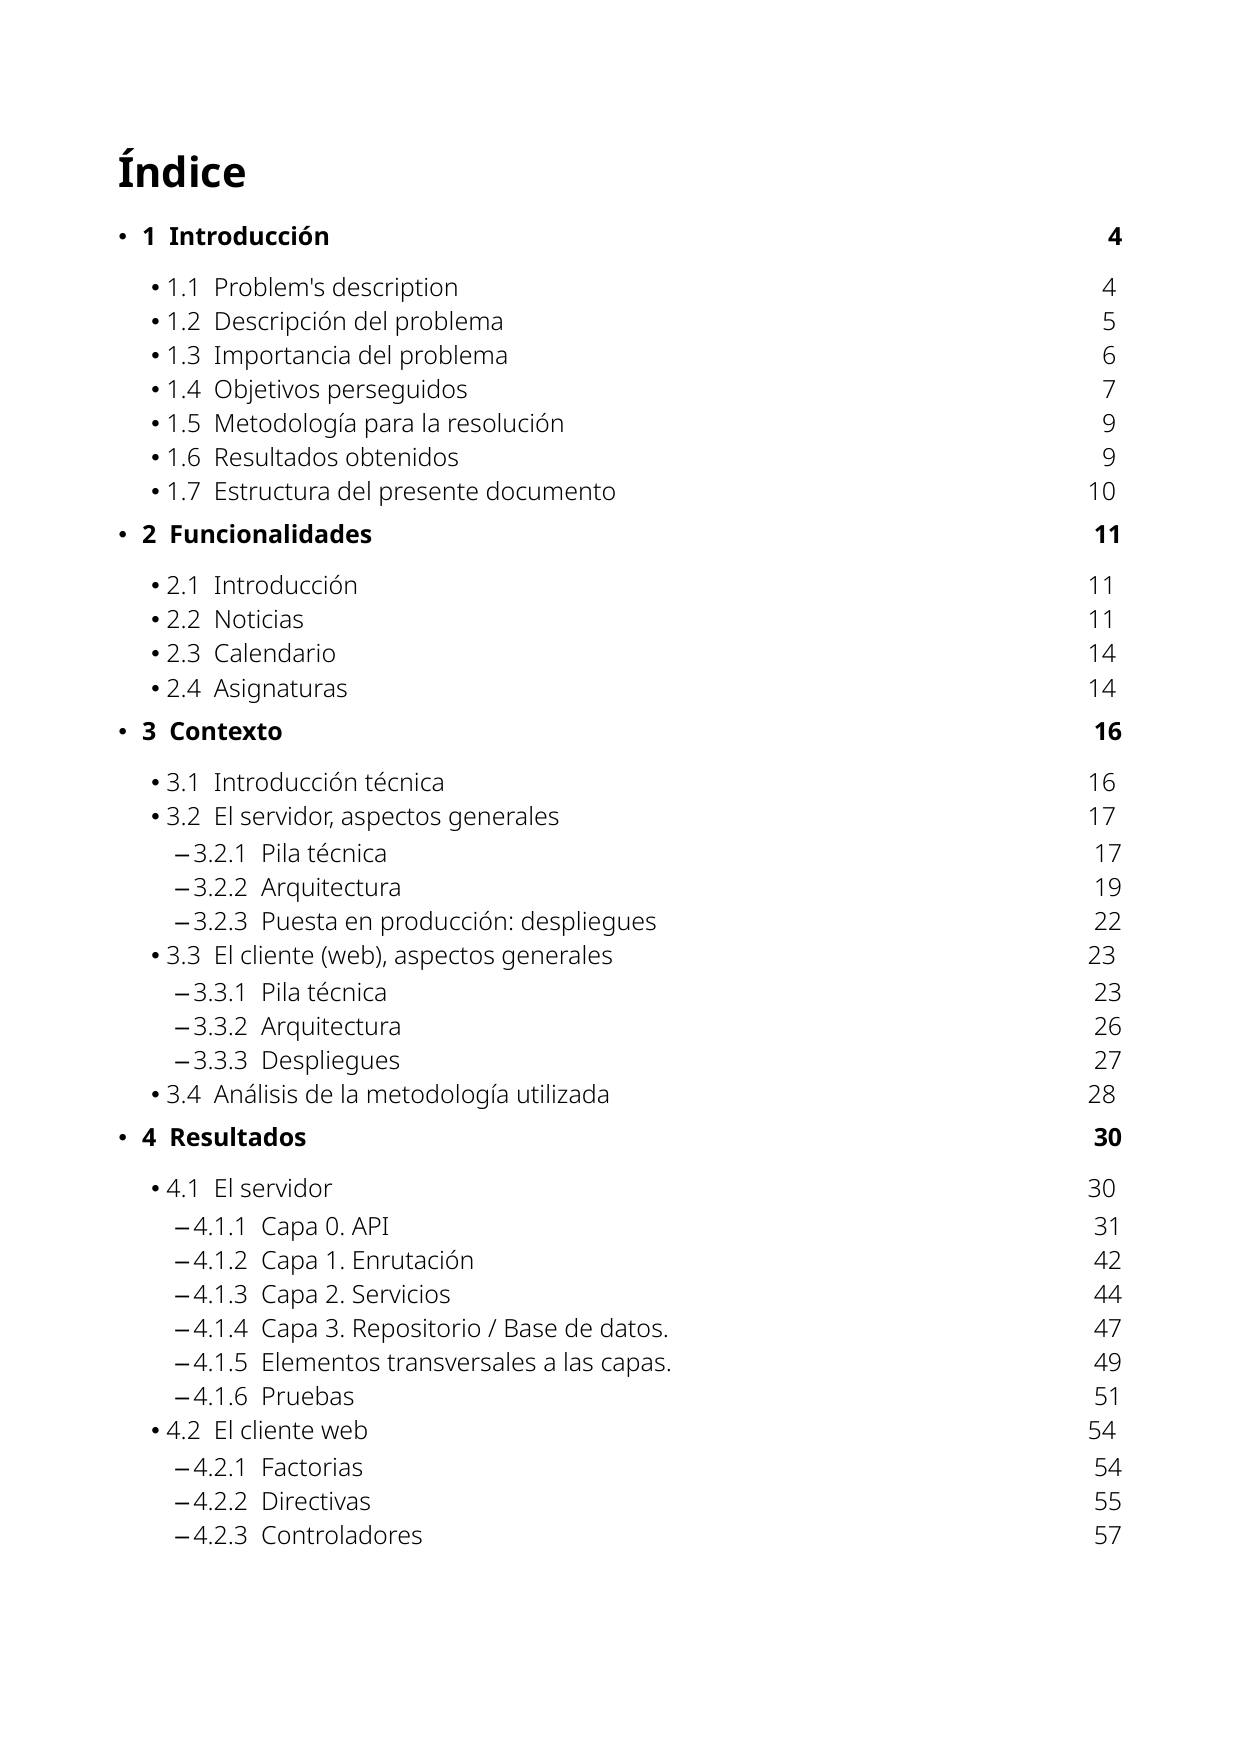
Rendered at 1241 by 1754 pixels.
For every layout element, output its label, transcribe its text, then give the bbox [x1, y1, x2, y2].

list 4 Resultados 30 [118, 1120, 1122, 1154]
list 1.7 Estructura del presente documento 10 [151, 474, 1116, 508]
list 4.1 El servidor 30 [151, 1171, 1116, 1205]
list 3.3 El cliente (web), aspectos generales 23 [151, 938, 1116, 972]
list 2.2 Noticias 11 [151, 602, 1116, 636]
list 4.2.1 Factorias 54 [175, 1450, 1122, 1484]
list 3.2.1 Pila técnica 17 [175, 836, 1122, 869]
list 2 Funcionalidades 11 [118, 517, 1122, 551]
list 4.1.5 Elementos transversales a las capas. 49 [175, 1344, 1122, 1378]
list 4.1.2 Capa 1. Enrutación 42 [175, 1242, 1122, 1276]
list 4.1.1 Capa 0. API 31 [175, 1208, 1122, 1242]
list 2.4 Asignaturas 14 [151, 670, 1116, 704]
list 1.3 Importancia del problema 6 [151, 338, 1116, 372]
list 3.1 Introducción técnica 16 [151, 764, 1116, 798]
list 1.1 Problem's description 4 [151, 269, 1116, 303]
list 4.2.3 Controladores 57 [175, 1518, 1122, 1552]
list 4.1.3 Capa 2. Servicios 44 [175, 1276, 1122, 1310]
list 1.5 Metodología para la resolución 9 [151, 406, 1116, 440]
list 4.2.2 Directivas 55 [175, 1484, 1122, 1518]
list 4.1.6 Pruebas 51 [175, 1378, 1122, 1413]
list 3.3.2 Arquitectura 26 [175, 1009, 1122, 1043]
list 3.2.3 Puesta en producción: despliegues 22 [175, 904, 1122, 938]
list 1.6 Resultados obtenidos 9 [151, 440, 1116, 474]
list 3.3.3 Despliegues 27 [175, 1043, 1122, 1077]
list 1 Introducción 4 [118, 218, 1122, 252]
list 3.4 Análisis de la metodología utilizada 28 [151, 1077, 1116, 1111]
list 1.2 Descripción del problema 5 [151, 303, 1116, 338]
list 4.1.4 Capa 3. Repositorio / Base de datos. 47 [175, 1310, 1122, 1344]
list 3.2 El servidor, aspectos generales 17 [151, 798, 1116, 832]
list 3 Contexto 16 [118, 713, 1122, 747]
subtitle Índice [118, 143, 1122, 200]
list 3.2.2 Arquitectura 19 [175, 869, 1122, 904]
list 3.3.1 Pila técnica 23 [175, 975, 1122, 1009]
list 2.3 Calendario 14 [151, 636, 1116, 670]
list 2.1 Introducción 11 [151, 568, 1116, 602]
list 4.2 El cliente web 54 [151, 1413, 1116, 1447]
list 1.4 Objetivos perseguidos 7 [151, 372, 1116, 406]
